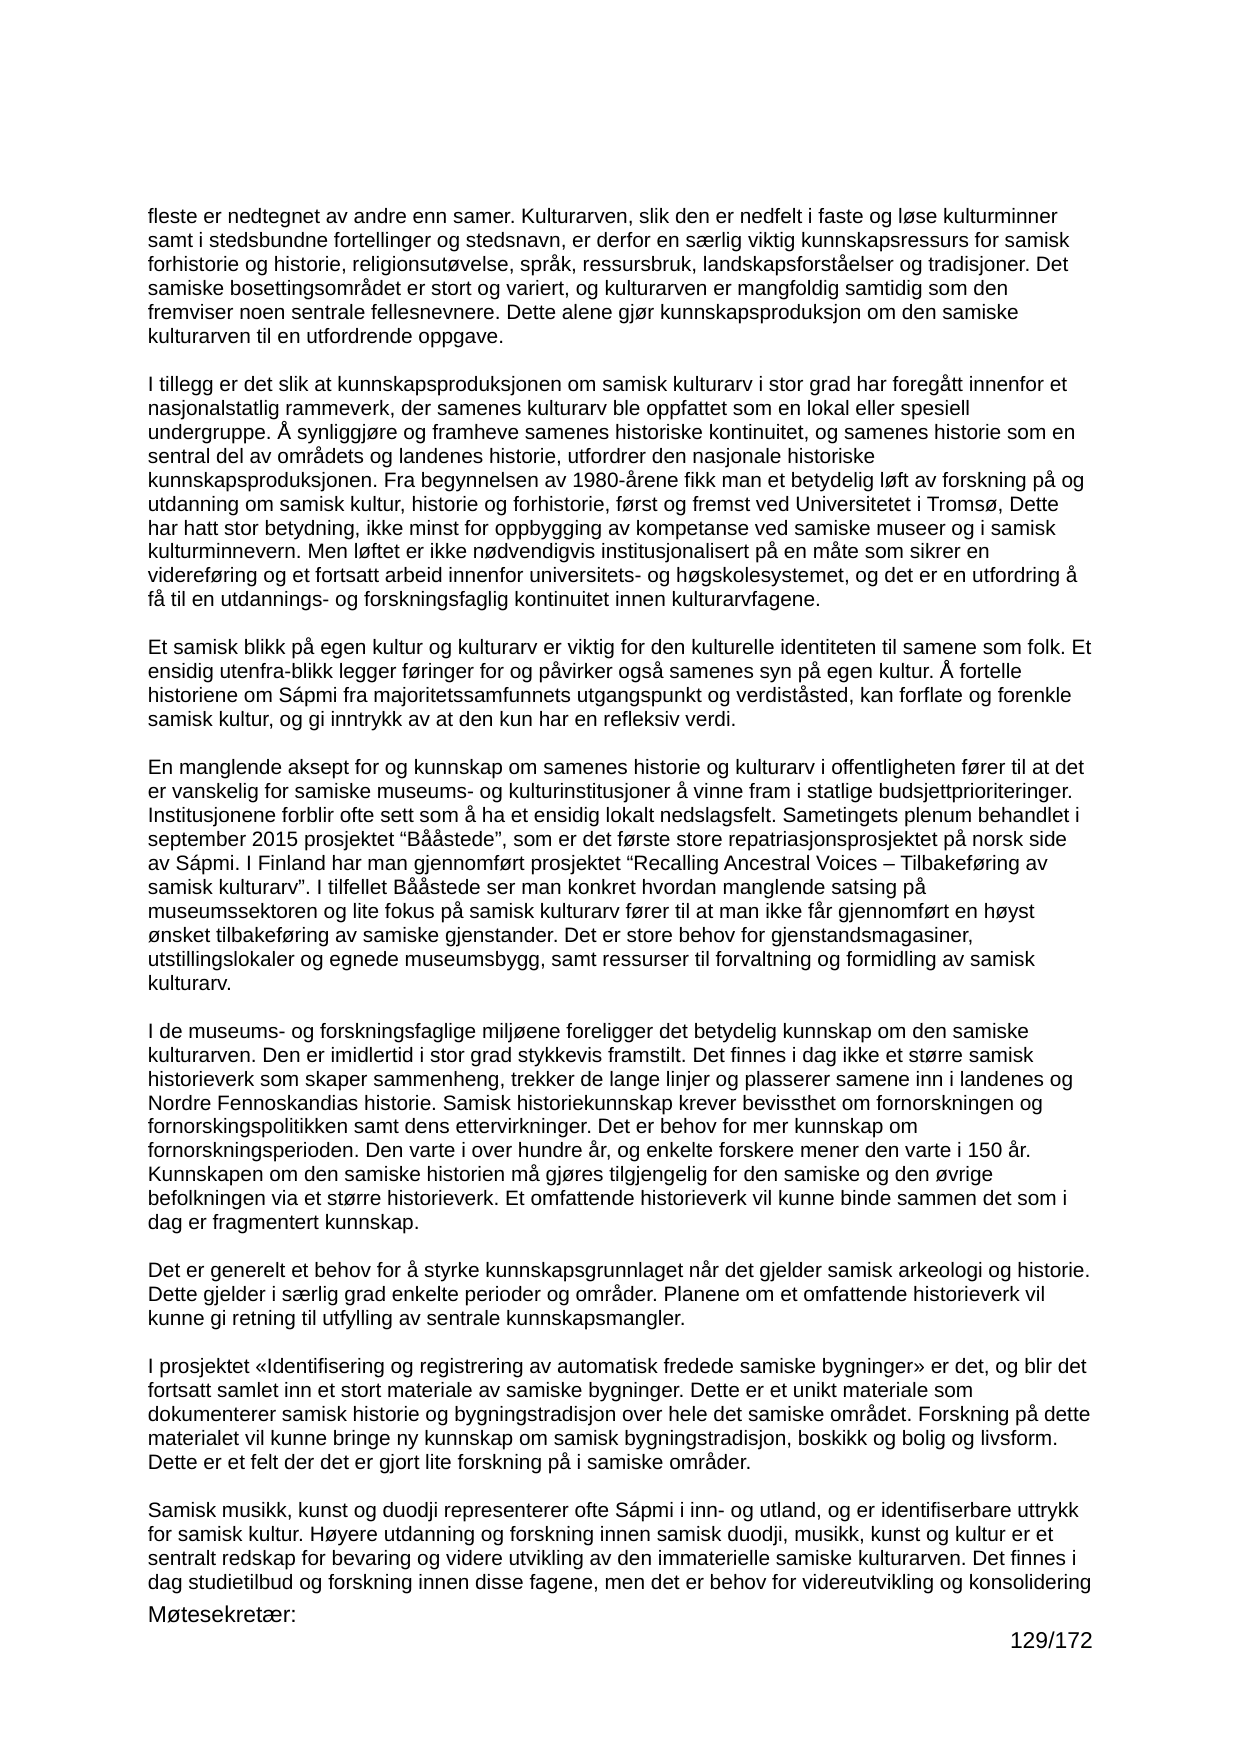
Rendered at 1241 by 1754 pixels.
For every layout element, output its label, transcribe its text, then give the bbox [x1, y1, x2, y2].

table_header fleste er nedtegnet av andre enn samer. Kulturarven, slik den er nedfelt i faste og løse kulturminner samt i stedsbundne fortellinger og stedsnavn, er derfor en særlig viktig kunnskapsressurs for samisk forhistorie og historie, religionsutøvelse, språk, ressursbruk, landskapsforståelser og tradisjoner. Det samiske bosettingsområdet er stort og variert, og kulturarven er mangfoldig samtidig som den fremviser noen sentrale fellesnevnere. Dette alene gjør kunnskapsproduksjon om den samiske kulturarven til en utfordrende oppgave. I tillegg er det slik at kunnskapsproduksjonen om samisk kulturarv i stor grad har foregått innenfor et nasjonalstatlig rammeverk, der samenes kulturarv ble oppfattet som en lokal eller spesiell undergruppe. Å synliggjøre og framheve samenes historiske kontinuitet, og samenes historie som en sentral del av områdets og landenes historie, utfordrer den nasjonale historiske kunnskapsproduksjonen. Fra begynnelsen av 1980-årene fikk man et betydelig løft av forskning på og utdanning om samisk kultur, historie og forhistorie, først og fremst ved Universitetet i Tromsø, Dette har hatt stor betydning, ikke minst for oppbygging av kompetanse ved samiske museer og i samisk kulturminnevern. Men løftet er ikke nødvendigvis institusjonalisert på en måte som sikrer en videreføring og et fortsatt arbeid innenfor universitets- og høgskolesystemet, og det er en utfordring å få til en utdannings- og forskningsfaglig kontinuitet innen kulturarvfagene. Et samisk blikk på egen kultur og kulturarv er viktig for den kulturelle identiteten til samene som folk. Et ensidig utenfra-blikk legger føringer for og påvirker også samenes syn på egen kultur. Å fortelle historiene om Sápmi fra majoritetssamfunnets utgangspunkt og verdiståsted, kan forflate og forenkle samisk kultur, og gi inntrykk av at den kun har en refleksiv verdi. En manglende aksept for og kunnskap om samenes historie og kulturarv i offentligheten fører til at det er vanskelig for samiske museums- og kulturinstitusjoner å vinne fram i statlige budsjettprioriteringer. Institusjonene forblir ofte sett som å ha et ensidig lokalt nedslagsfelt. Sametingets plenum behandlet i september 2015 prosjektet “Bååstede”, som er det første store repatriasjonsprosjektet på norsk side av Sápmi. I Finland har man gjennomført prosjektet “Recalling Ancestral Voices – Tilbakeføring av samisk kulturarv”. I tilfellet Bååstede ser man konkret hvordan manglende satsing på museumssektoren og lite fokus på samisk kulturarv fører til at man ikke får gjennomført en høyst ønsket tilbakeføring av samiske gjenstander. Det er store behov for gjenstandsmagasiner, utstillingslokaler og egnede museumsbygg, samt ressurser til forvaltning og formidling av samisk kulturarv. I de museums- og forskningsfaglige miljøene foreligger det betydelig kunnskap om den samiske kulturarven. Den er imidlertid i stor grad stykkevis framstilt. Det finnes i dag ikke et større samisk historieverk som skaper sammenheng, trekker de lange linjer og plasserer samene inn i landenes og Nordre Fennoskandias historie. Samisk historiekunnskap krever bevissthet om fornorskningen og fornorskingspolitikken samt dens ettervirkninger. Det er behov for mer kunnskap om fornorskningsperioden. Den varte i over hundre år, og enkelte forskere mener den varte i 150 år. Kunnskapen om den samiske historien må gjøres tilgjengelig for den samiske og den øvrige befolkningen via et større historieverk. Et omfattende historieverk vil kunne binde sammen det som i dag er fragmentert kunnskap. Det er generelt et behov for å styrke kunnskapsgrunnlaget når det gjelder samisk arkeologi og historie. Dette gjelder i særlig grad enkelte perioder og områder. Planene om et omfattende historieverk vil kunne gi retning til utfylling av sentrale kunnskapsmangler. I prosjektet «Identifisering og registrering av automatisk fredede samiske bygninger» er det, og blir det fortsatt samlet inn et stort materiale av samiske bygninger. Dette er et unikt materiale som dokumenterer samisk historie og bygningstradisjon over hele det samiske området. Forskning på dette materialet vil kunne bringe ny kunnskap om samisk bygningstradisjon, boskikk og bolig og livsform. Dette er et felt der det er gjort lite forskning på i samiske områder. Samisk musikk, kunst og duodji representerer ofte Sápmi i inn- og utland, og er identifiserbare uttrykk for samisk kultur. Høyere utdanning og forskning innen samisk duodji, musikk, kunst og kultur er et sentralt redskap for bevaring og videre utvikling av den immaterielle samiske kulturarven. Det finnes i dag studietilbud og forskning innen disse fagene, men det er behov for videreutvikling og konsolidering [136, 148, 1104, 1593]
